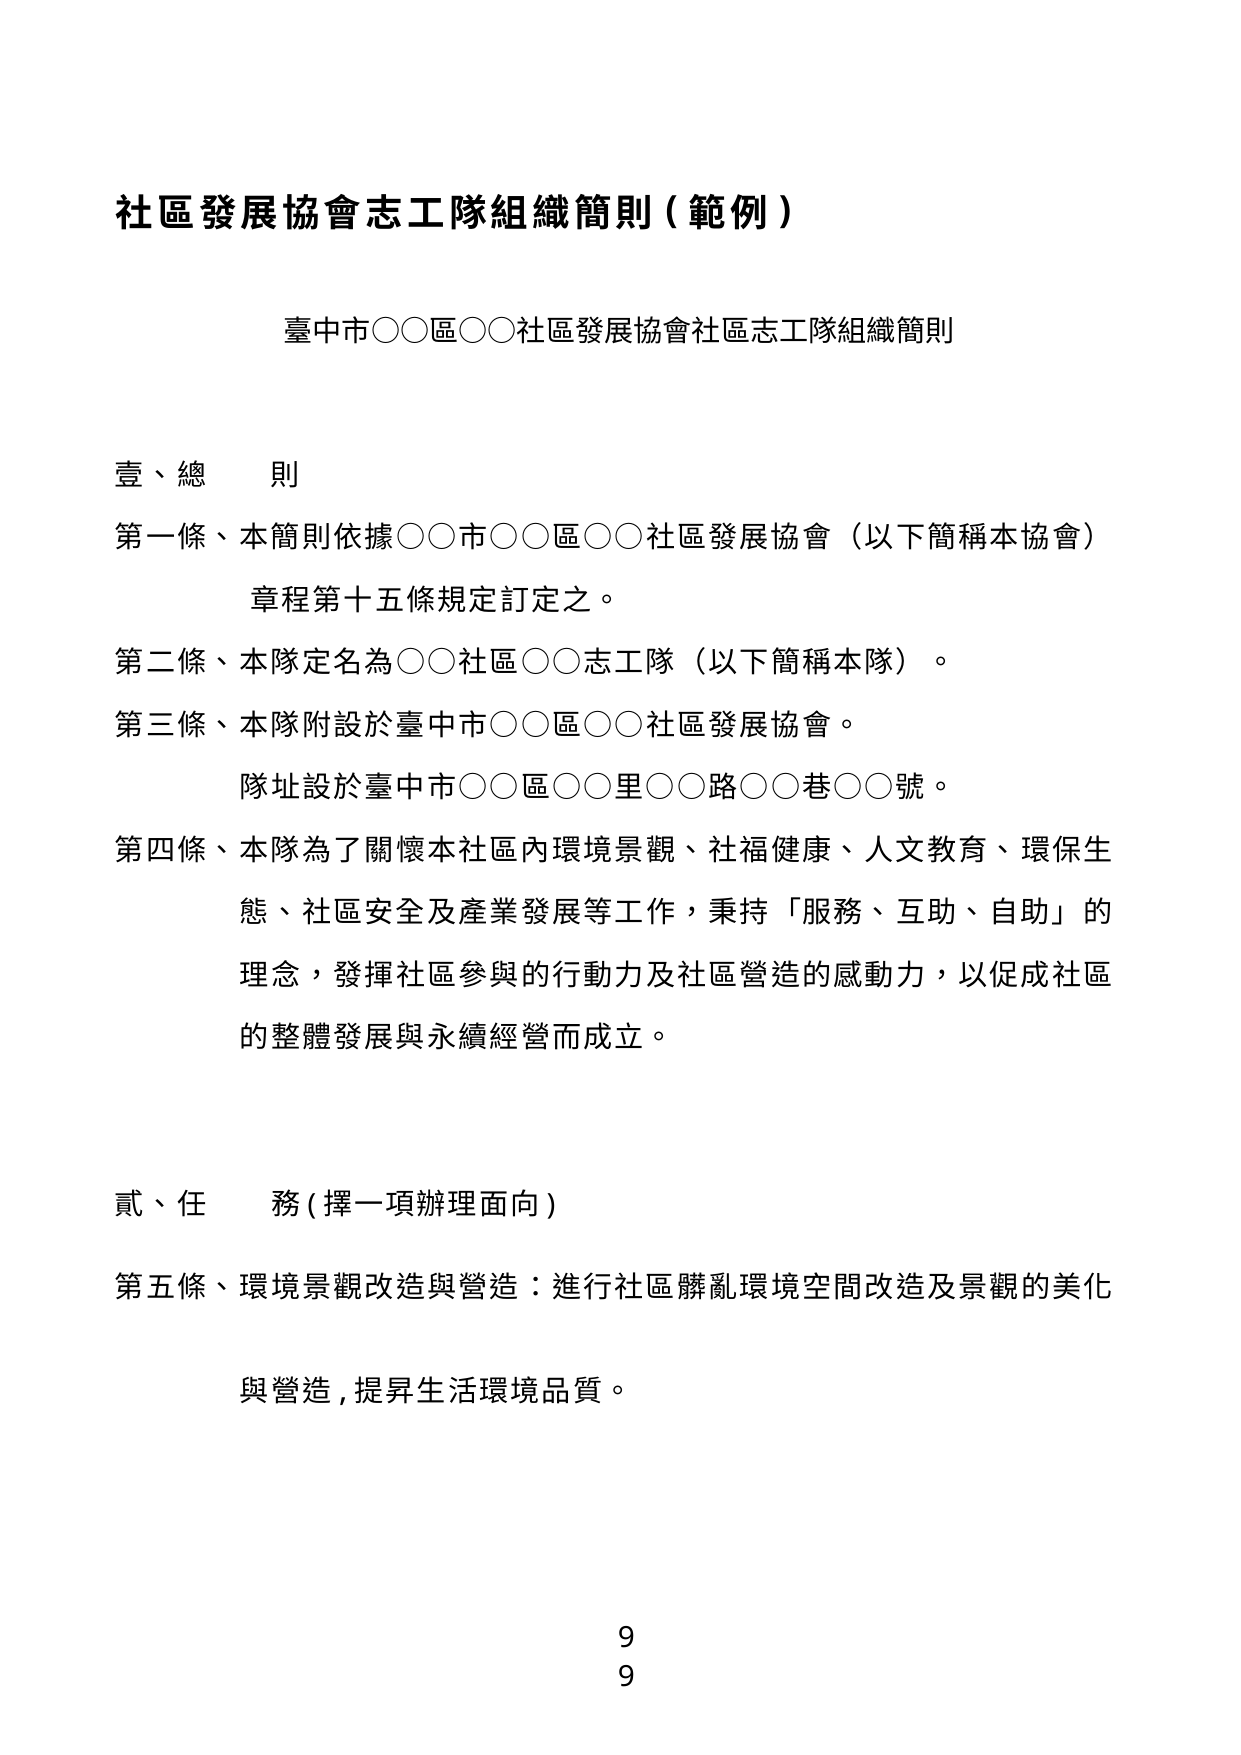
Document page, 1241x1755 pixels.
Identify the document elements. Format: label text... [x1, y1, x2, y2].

text 第一條、本簡則依據○○市○○區○○社區發展協會（以下簡稱本協會）章程第十五條規定訂定之。 [113, 493, 1124, 618]
text 臺中市○○區○○社區發展協會社區志工隊組織簡則 [113, 308, 1124, 350]
text 第五條、環境景觀改造與營造：進行社區髒亂環境空間改造及景觀的美化與營造,提昇生活環境品質。 [113, 1243, 1124, 1431]
text 社區發展協會志工隊組織簡則(範例) [113, 183, 1079, 308]
text 隊址設於臺中市○○區○○里○○路○○巷○○號。 [230, 743, 1124, 806]
text 壹、總 則 [113, 431, 1124, 493]
text 貳、任 務(擇一項辦理面向) [113, 1118, 1124, 1243]
text 第二條、本隊定名為○○社區○○志工隊（以下簡稱本隊）。 [113, 618, 1124, 681]
text 第三條、本隊附設於臺中市○○區○○社區發展協會。 [113, 681, 1124, 743]
text 第四條、本隊為了關懷本社區內環境景觀、社福健康、人文教育、環保生態、社區安全及產業發展等工作，秉持「服務、互助、自助」的理念，發揮社區參與的行動力及社區營造的感動力，以促成社區的整體發展與永續經營而成立。 [113, 806, 1124, 1056]
